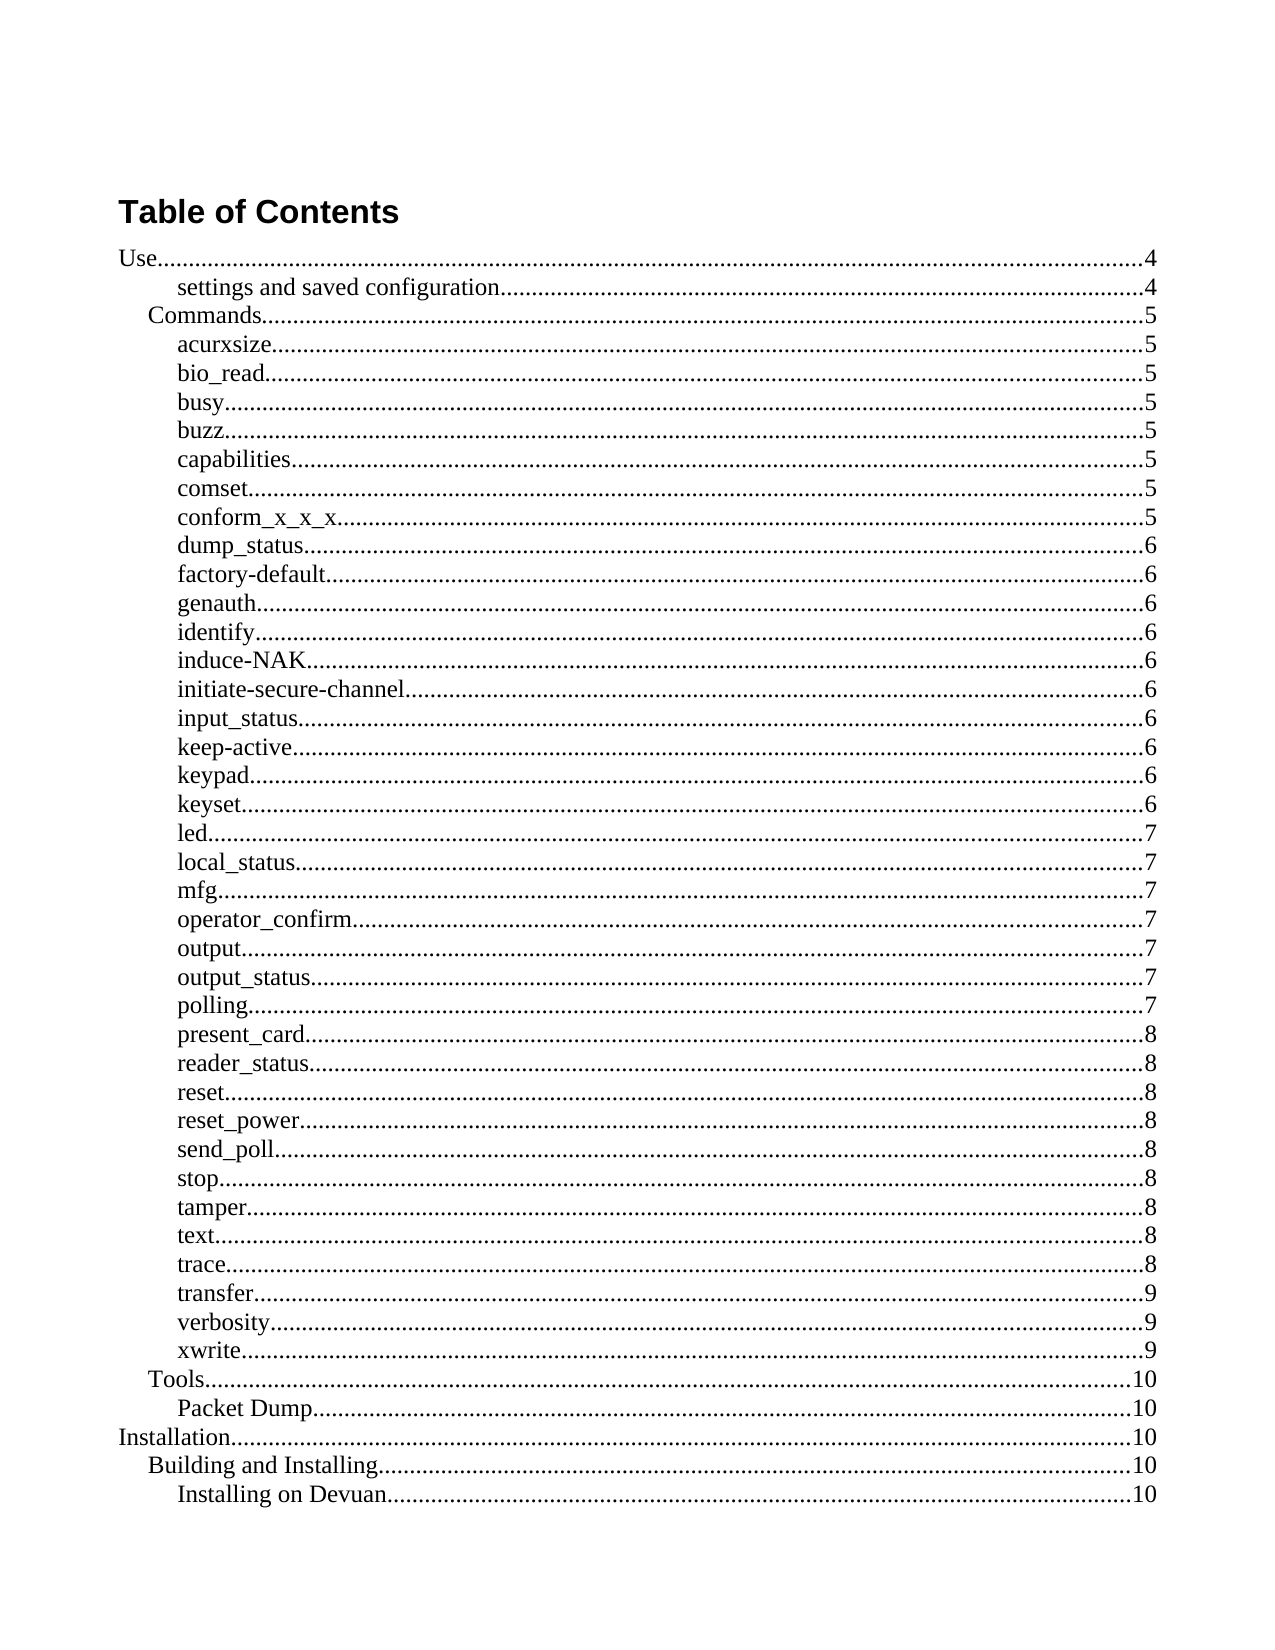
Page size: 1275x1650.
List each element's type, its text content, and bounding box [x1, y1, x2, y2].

text mfg 7 [177, 876, 1157, 904]
text comset 5 [177, 473, 1157, 502]
text verbosity 9 [177, 1307, 1157, 1336]
text keypad 6 [177, 761, 1157, 789]
text Tools 10 [148, 1364, 1157, 1393]
text Installing on Devuan 10 [177, 1479, 1157, 1508]
text Commands 5 [148, 301, 1157, 329]
text Packet Dump 10 [177, 1393, 1157, 1422]
text Installation 10 [118, 1422, 1157, 1451]
text led 7 [177, 818, 1157, 847]
text present_card 8 [177, 1019, 1157, 1048]
text buzz 5 [177, 416, 1157, 444]
text output_status 7 [177, 962, 1157, 991]
text operator_confirm 7 [177, 904, 1157, 933]
text send_poll 8 [177, 1134, 1157, 1163]
text acurxsize 5 [177, 329, 1157, 358]
subtitle Table of Contents [118, 192, 1157, 231]
text text 8 [177, 1221, 1157, 1249]
text conform_x_x_x 5 [177, 502, 1157, 531]
text capabilities 5 [177, 444, 1157, 473]
text busy 5 [177, 387, 1157, 416]
text tamper 8 [177, 1192, 1157, 1221]
text factory-default 6 [177, 559, 1157, 588]
text Use 4 [118, 243, 1157, 272]
text output 7 [177, 933, 1157, 962]
text local_status 7 [177, 847, 1157, 876]
text identify 6 [177, 617, 1157, 646]
text initiate-secure-channel 6 [177, 674, 1157, 703]
text keyset 6 [177, 789, 1157, 818]
text bio_read 5 [177, 358, 1157, 387]
text polling 7 [177, 991, 1157, 1019]
text trace 8 [177, 1249, 1157, 1278]
text reader_status 8 [177, 1048, 1157, 1077]
text genauth 6 [177, 588, 1157, 617]
text reset_power 8 [177, 1106, 1157, 1134]
text settings and saved configuration 4 [177, 272, 1157, 301]
text induce-NAK 6 [177, 646, 1157, 674]
text reset 8 [177, 1077, 1157, 1106]
text xwrite 9 [177, 1336, 1157, 1364]
text stop 8 [177, 1163, 1157, 1192]
text transfer 9 [177, 1278, 1157, 1307]
text keep-active 6 [177, 732, 1157, 761]
text dump_status 6 [177, 531, 1157, 559]
text input_status 6 [177, 703, 1157, 732]
text Building and Installing 10 [148, 1451, 1157, 1479]
